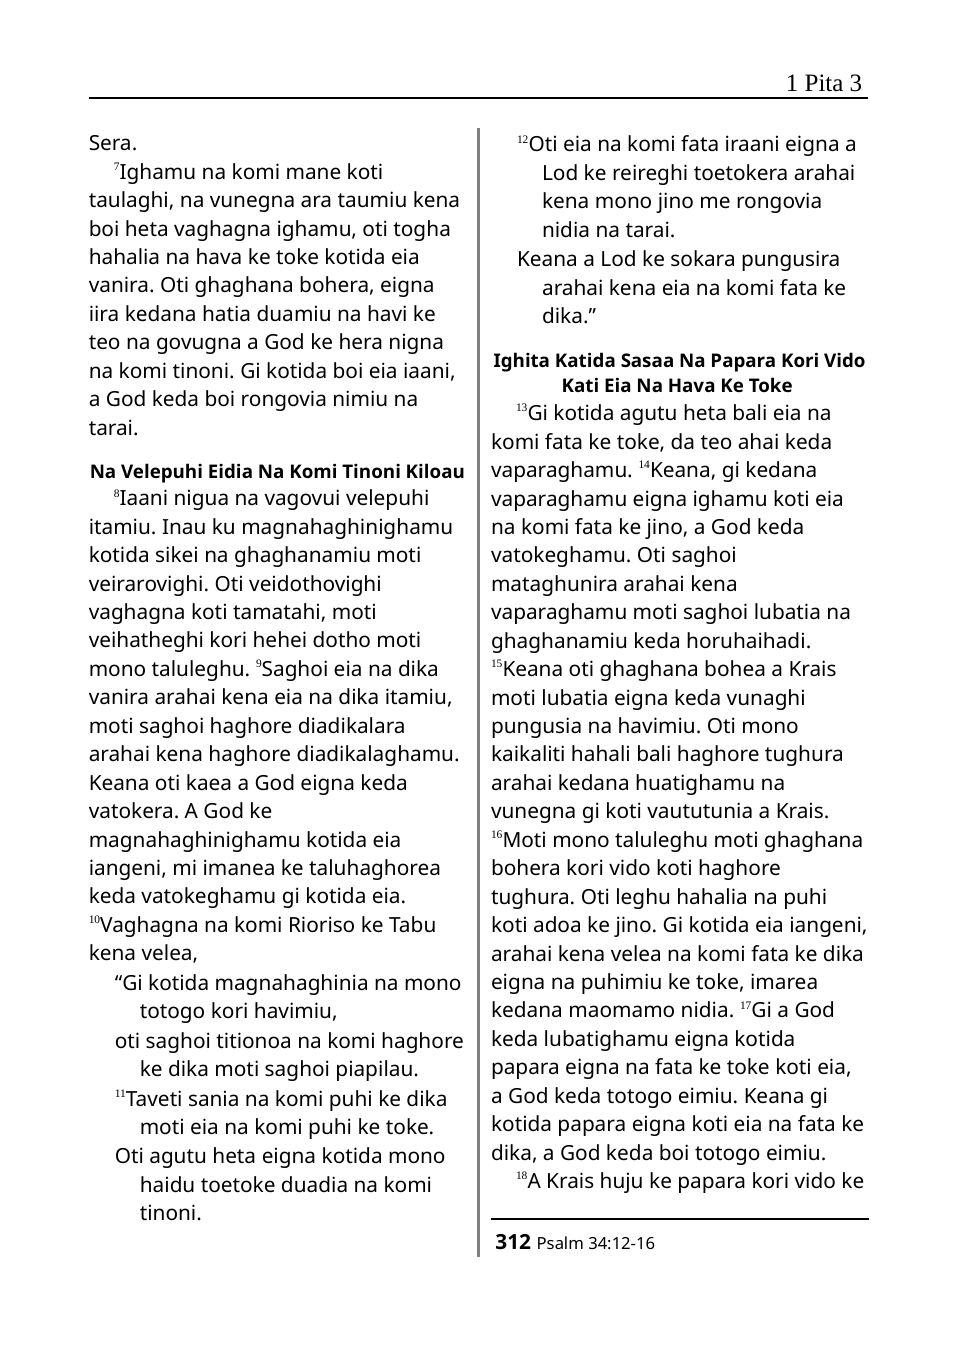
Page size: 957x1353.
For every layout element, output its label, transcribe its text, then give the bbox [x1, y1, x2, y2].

text 312 Psalm 34:12-16 [491, 1227, 868, 1256]
text Na Velepuhi Eidia Na Komi Tinoni Kiloau [88, 458, 466, 483]
text 8Iaani nigua na vagovui velepuhi itamiu. Inau ku magnahaghinighamu kotida sikei na ghaghanamiu moti veirarovighi. Oti veidothovighi vaghagna koti tamatahi, moti veihatheghi kori hehei dotho moti mono taluleghu. 9Saghoi eia na dika vanira arahai kena eia na dika itamiu, moti saghoi haghore diadikalara arahai kena haghore diadikalaghamu. Keana oti kaea a God eigna keda vatokera. A God ke magnahaghinighamu kotida eia iangeni, mi imanea ke taluhaghorea keda vatokeghamu gi kotida eia. 10Vaghagna na komi Rioriso ke Tabu kena velea, [88, 483, 466, 967]
text 12Oti eia na komi fata iraani eigna a Lod ke reireghi toetokera arahai kena mono jino me rongovia nidia na tarai. [517, 130, 867, 243]
text Sera. [88, 128, 466, 157]
text 11Taveti sania na komi puhi ke dika moti eia na komi puhi ke toke. [115, 1083, 465, 1141]
text “Gi kotida magnahaghinia na mono totogo kori havimiu, [115, 968, 465, 1025]
text Oti agutu heta eigna kotida mono haidu toetoke duadia na komi tinoni. [115, 1141, 465, 1227]
text 13Gi kotida agutu heta bali eia na komi fata ke toke, da teo ahai keda vaparaghamu. 14Keana, gi kedana vaparaghamu eigna ighamu koti eia na komi fata ke jino, a God keda vatokeghamu. Oti saghoi mataghunira arahai kena vaparaghamu moti saghoi lubatia na ghaghanamiu keda horuhaihadi. 15Keana oti ghaghana bohea a Krais moti lubatia eigna keda vunaghi pungusia na havimiu. Oti mono kaikaliti hahali bali haghore tughura arahai kedana huatighamu na vunegna gi koti vaututunia a Krais. 16Moti mono taluleghu moti ghaghana bohera kori vido koti haghore tughura. Oti leghu hahalia na puhi koti adoa ke jino. Gi kotida eia iangeni, arahai kena velea na komi fata ke dika eigna na puhimiu ke toke, imarea kedana maomamo nidia. 17Gi a God keda lubatighamu eigna kotida papara eigna na fata ke toke koti eia, a God keda totogo eimiu. Keana gi kotida papara eigna koti eia na fata ke dika, a God keda boi totogo eimiu. [491, 398, 868, 1166]
text Keana a Lod ke sokara pungusira arahai kena eia na komi fata ke dika.” [517, 243, 867, 329]
text oti saghoi titionoa na komi haghore ke dika moti saghoi piapilau. [115, 1025, 465, 1083]
text 18A Krais huju ke papara kori vido ke [491, 1166, 868, 1194]
text Ighita Katida Sasaa Na Papara Kori Vido Kati Eia Na Hava Ke Toke [491, 347, 868, 398]
text 7Ighamu na komi mane koti taulaghi, na vunegna ara taumiu kena boi heta vaghagna ighamu, oti togha hahalia na hava ke toke kotida eia vanira. Oti ghaghana bohera, eigna iira kedana hatia duamiu na havi ke teo na govugna a God ke hera nigna na komi tinoni. Gi kotida boi eia iaani, a God keda boi rongovia nimiu na tarai. [88, 157, 466, 441]
